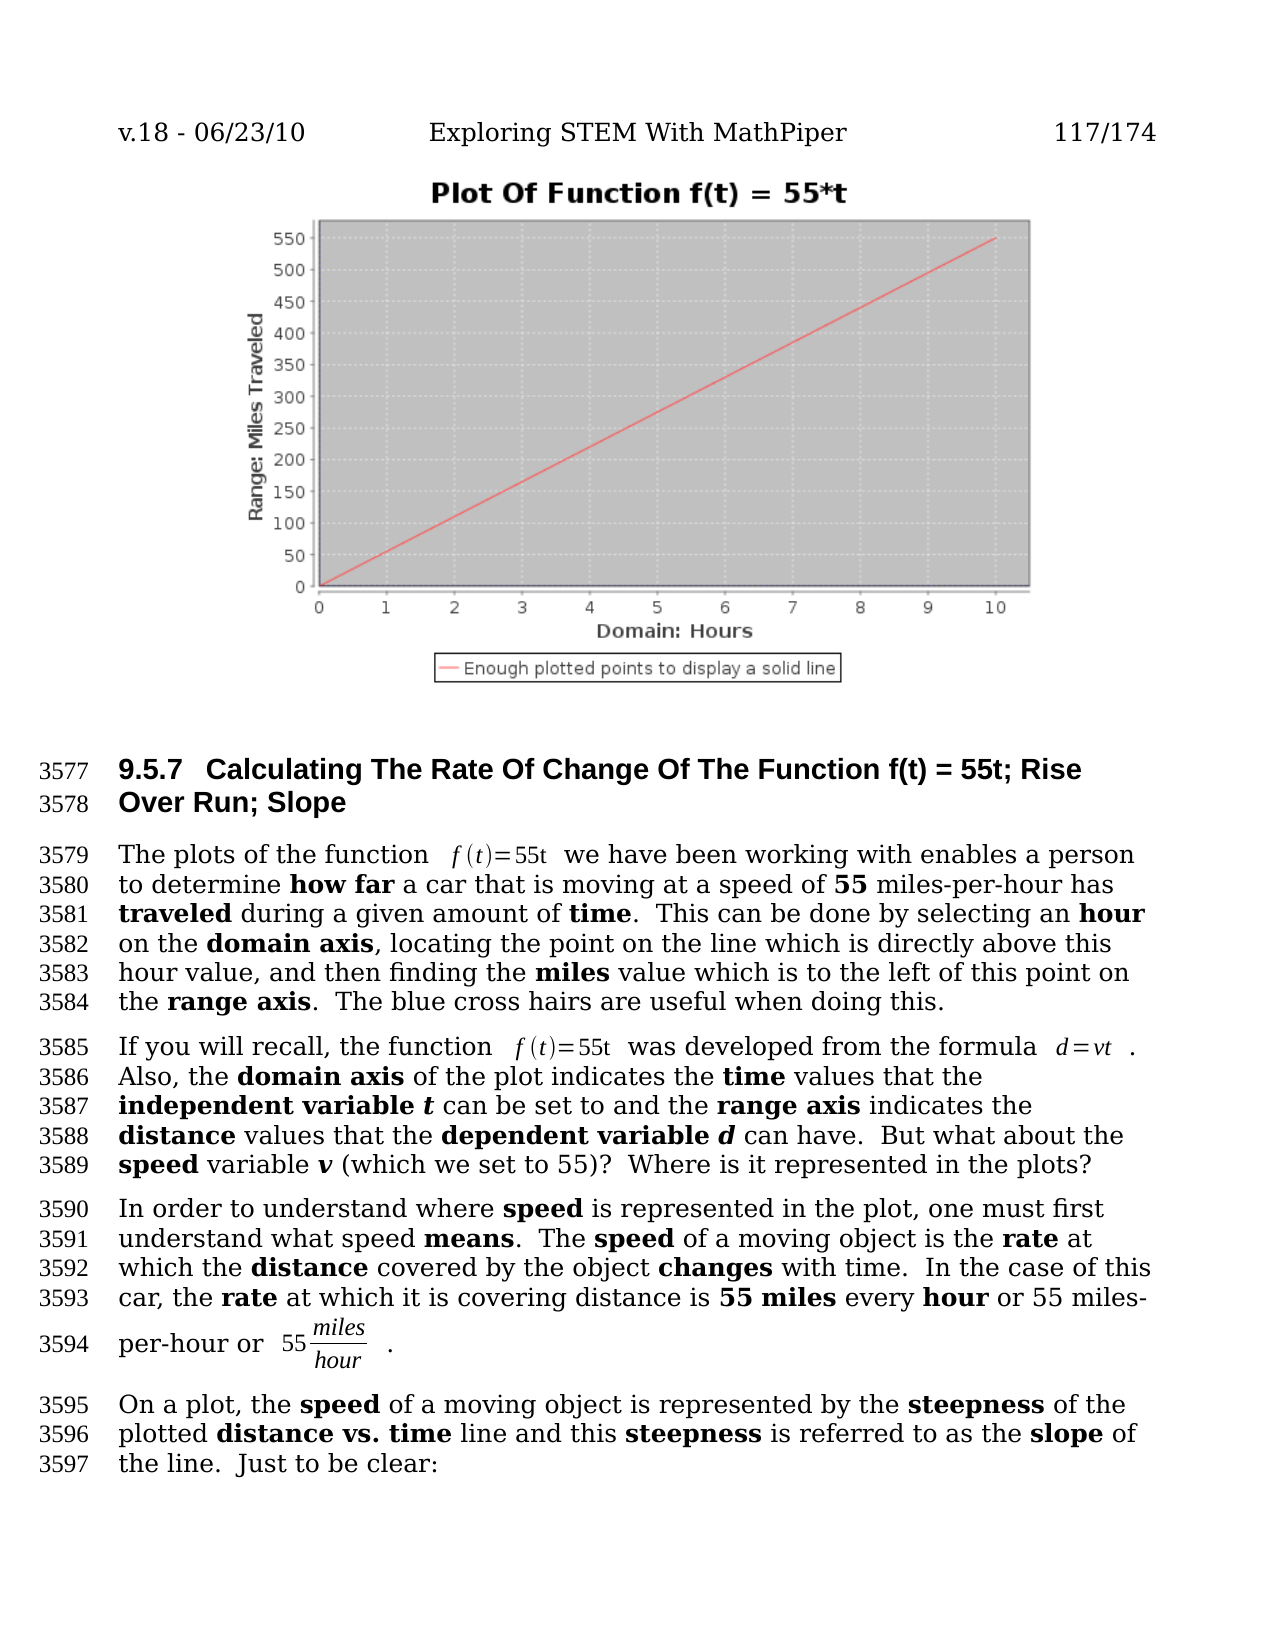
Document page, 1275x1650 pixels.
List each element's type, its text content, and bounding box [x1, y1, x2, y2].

text The plots of the functionwe have been working with enables a person to determine how far a car that is moving at a speed of 55 miles-per-hour has traveled during a given amount of time. This can be done by selecting an hour on the domain axis, locating the point on the line which is directly above this hour value, and then finding the miles value which is to the left of this point on the range axis. The blue cross hairs are useful when doing this. [118, 840, 1157, 1017]
text In order to understand where speed is represented in the plot, one must first understand what speed means. The speed of a moving object is the rate at which the distance covered by the object changes with time. In the case of this car, the rate at which it is covering distance is 55 miles every hour or 55 miles-per-hour or. [118, 1194, 1157, 1375]
text If you will recall, the functionwas developed from the formula. Also, the domain axis of the plot indicates the time values that the independent variable t can be set to and the range axis indicates the distance values that the dependent variable d can have. But what about the speed variable v (which we set to 55)? Where is it represented in the plots? [118, 1032, 1157, 1179]
subtitle Calculating The Rate Of Change Of The Function f(t) = 55t; Rise Over Run; Slope [118, 752, 1157, 819]
picture [230, 176, 1046, 684]
text On a plot, the speed of a moving object is represented by the steepness of the plotted distance vs. time line and this steepness is referred to as the slope of the line. Just to be clear: [118, 1390, 1157, 1478]
